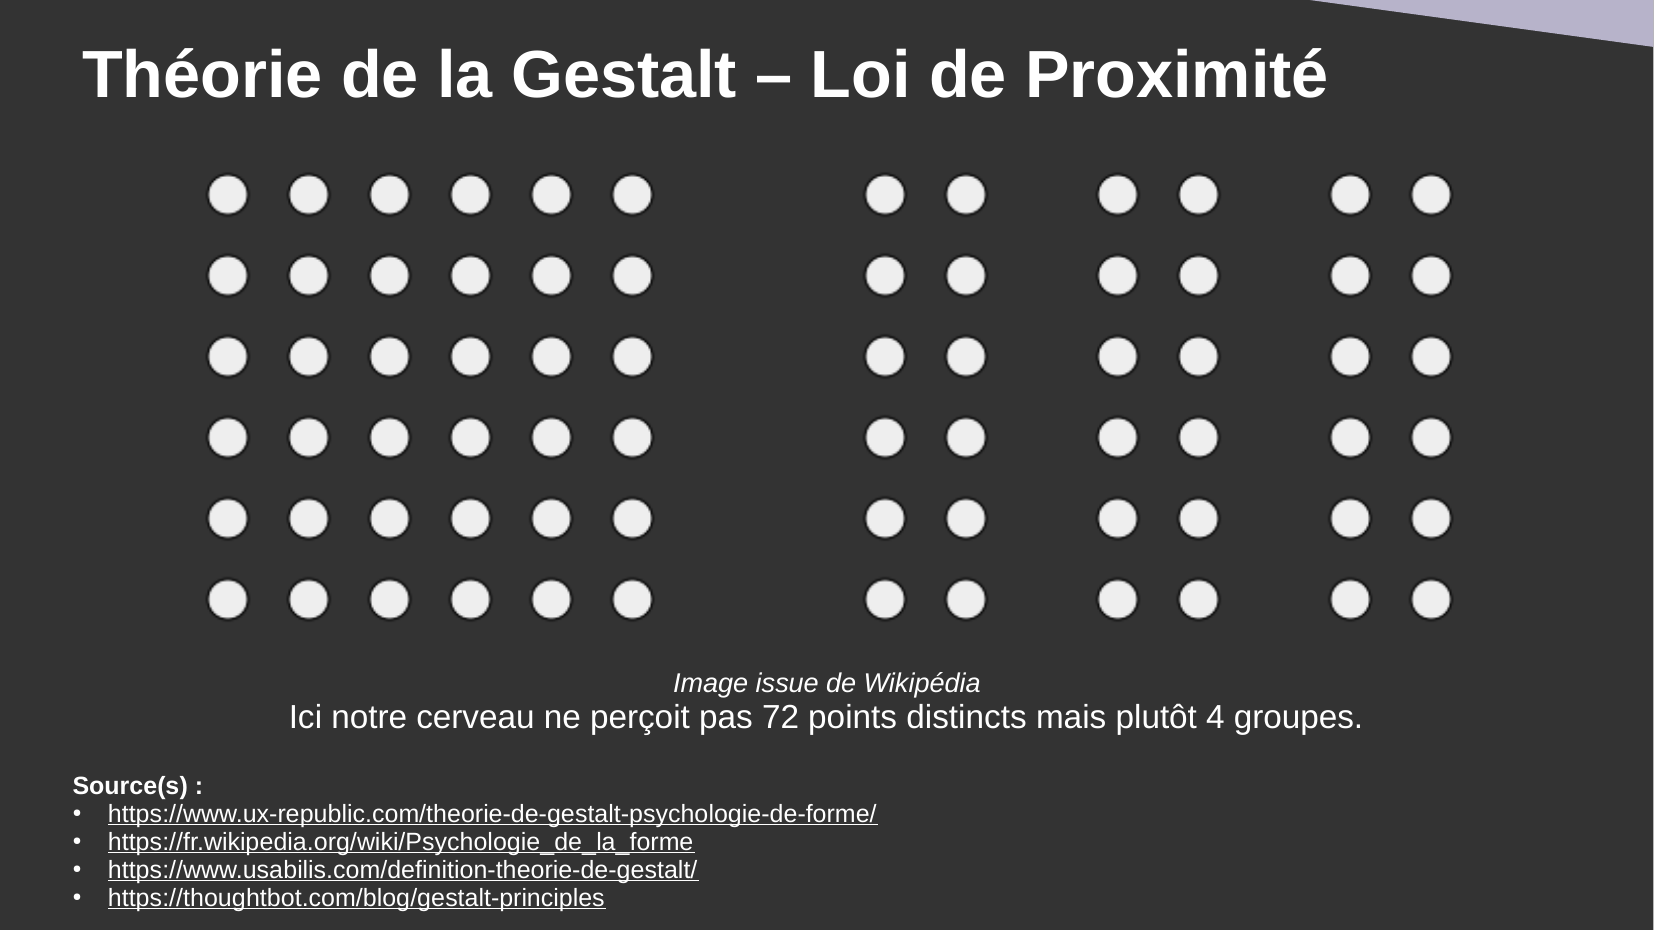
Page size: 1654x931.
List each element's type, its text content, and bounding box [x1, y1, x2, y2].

text_box Image issue de Wikipédia Ici notre cerveau ne perçoit pas 72 points distincts mais plutôt 4 groupes. [270, 660, 1384, 764]
text_box Source(s) : https://www.ux-republic.com/theorie-de-gestalt-psychologie-de-forme/ https://fr.wikipedia.org/wiki/Psychologie_de_la_forme https://www.usabilis.com/definition-theorie-de-gestalt/ https://thoughtbot.com/blog/gestalt-principles [57, 764, 1543, 919]
picture [107, 94, 1547, 697]
text_box [1309, 0, 1654, 47]
title Théorie de la Gestalt – Loi de Proximité [82, 37, 1571, 114]
